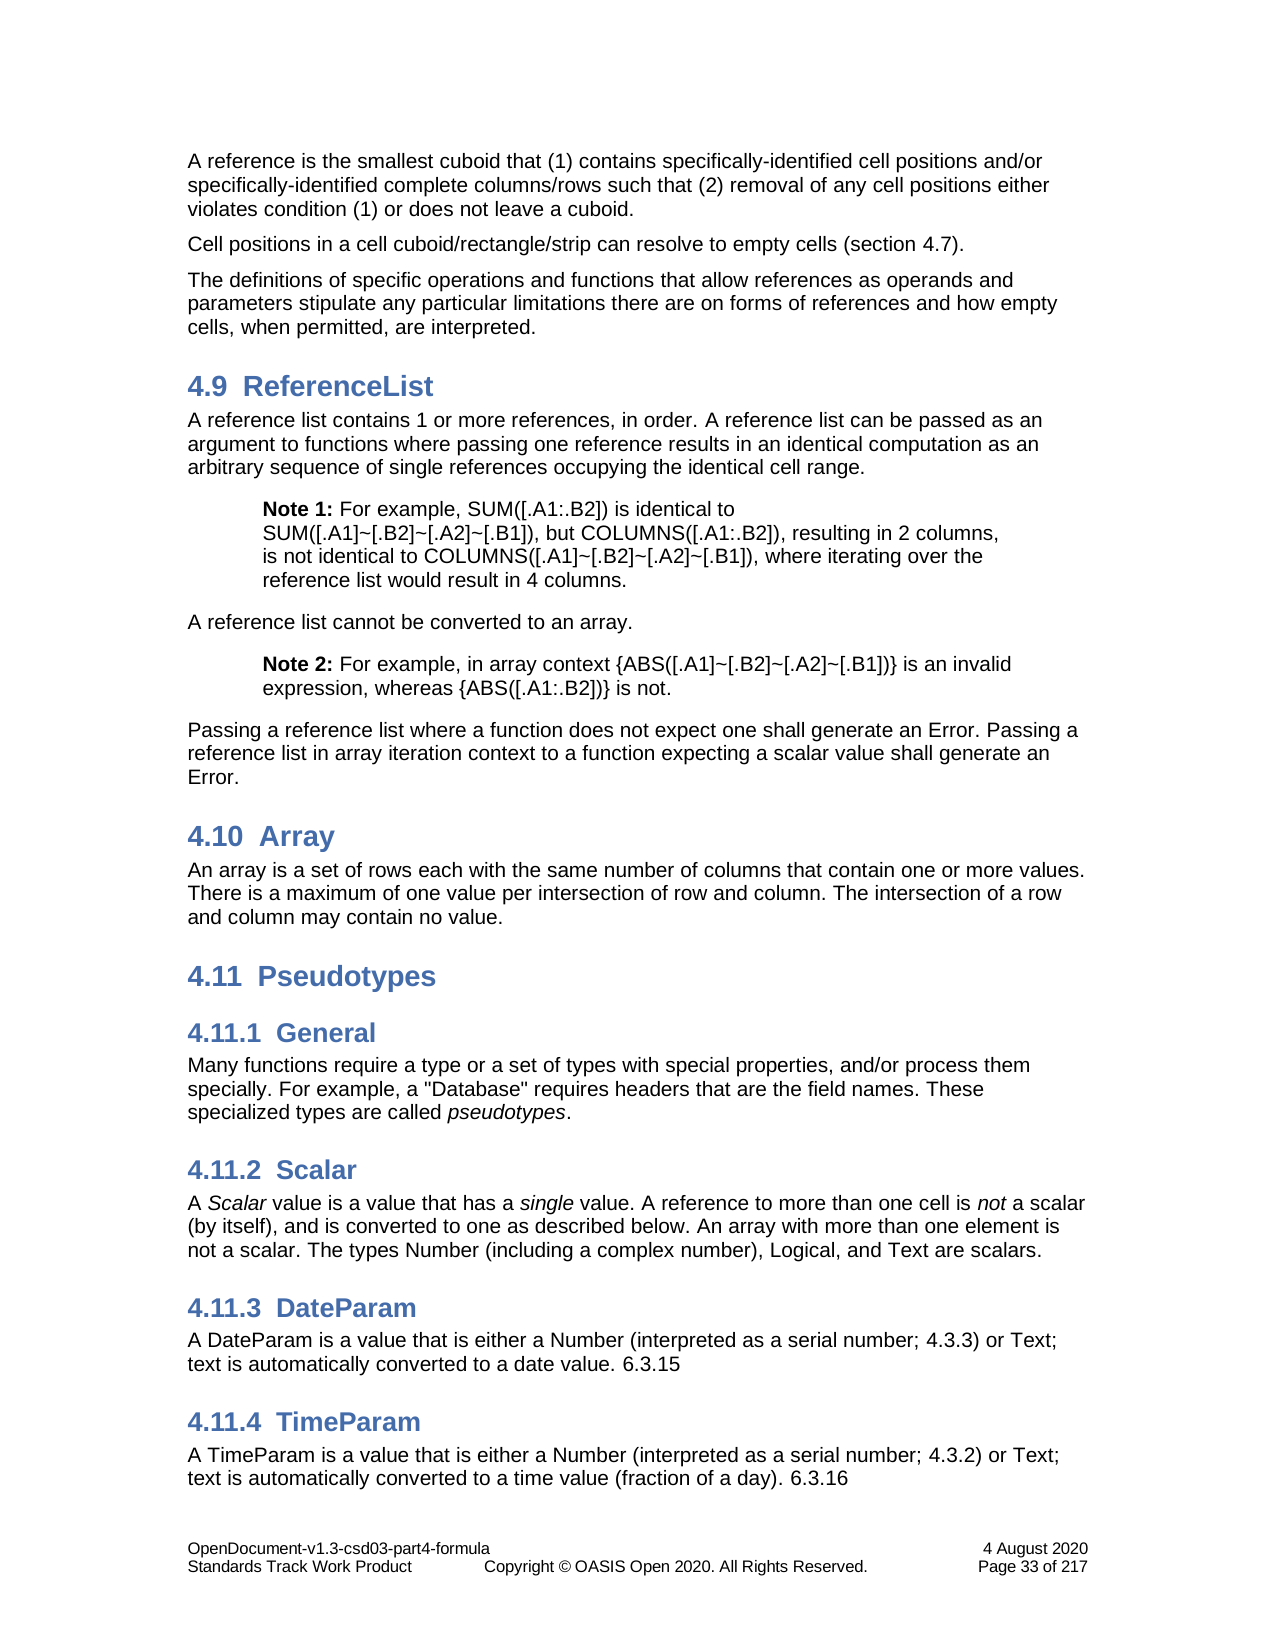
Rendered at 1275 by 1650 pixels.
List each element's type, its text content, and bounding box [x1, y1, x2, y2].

subtitle General [187, 1017, 1088, 1047]
subtitle Scalar [187, 1155, 1088, 1185]
text An array is a set of rows each with the same number of columns that contain one or more values. There is a maximum of one value per intersection of row and column. The intersection of a row and column may contain no value. [187, 858, 1088, 929]
text Note 1: For example, SUM([.A1:.B2]) is identical to SUM([.A1]~[.B2]~[.A2]~[.B1]), but COLUMNS([.A1:.B2]), resulting in 2 columns, is not identical to COLUMNS([.A1]~[.B2]~[.A2]~[.B1]), where iterating over the reference list would result in 4 columns. [262, 498, 1013, 592]
text A Scalar value is a value that has a single value. A reference to more than one cell is not a scalar (by itself), and is converted to one as described below. An array with more than one element is not a scalar. The types Number (including a complex number), Logical, and Text are scalars. [187, 1191, 1088, 1262]
text Passing a reference list where a function does not expect one shall generate an Error. Passing a reference list in array iteration context to a function expecting a scalar value shall generate an Error. [187, 718, 1088, 789]
text A TimeParam is a value that is either a Number (interpreted as a serial number; 4.3.2) or Text; text is automatically converted to a time value (fraction of a day). 6.3.16 [187, 1443, 1088, 1490]
text Many functions require a type or a set of types with special properties, and/or process them specially. For example, a "Database" requires headers that are the field names. These specialized types are called pseudotypes. [187, 1053, 1088, 1124]
text The definitions of specific operations and functions that allow references as operands and parameters stipulate any particular limitations there are on forms of references and how empty cells, when permitted, are interpreted. [187, 268, 1088, 339]
subtitle Array [187, 820, 1088, 852]
subtitle TimeParam [187, 1407, 1088, 1437]
subtitle DateParam [187, 1293, 1088, 1323]
text A reference is the smallest cuboid that (1) contains specifically-identified cell positions and/or specifically-identified complete columns/rows such that (2) removal of any cell positions either violates condition (1) or does not leave a cuboid. [187, 150, 1088, 221]
subtitle ReferenceList [187, 370, 1088, 402]
text Note 2: For example, in array context {ABS([.A1]~[.B2]~[.A2]~[.B1])} is an invalid expression, whereas {ABS([.A1:.B2])} is not. [262, 652, 1013, 699]
text A reference list cannot be converted to an array. [187, 610, 1088, 634]
text A reference list contains 1 or more references, in order. A reference list can be passed as an argument to functions where passing one reference results in an identical computation as an arbitrary sequence of single references occupying the identical cell range. [187, 408, 1088, 479]
subtitle Pseudotypes [187, 960, 1088, 992]
text A DateParam is a value that is either a Number (interpreted as a serial number; 4.3.3) or Text; text is automatically converted to a date value. 6.3.15 [187, 1329, 1088, 1376]
text Cell positions in a cell cuboid/rectangle/strip can resolve to empty cells (section 4.7). [187, 233, 1088, 256]
